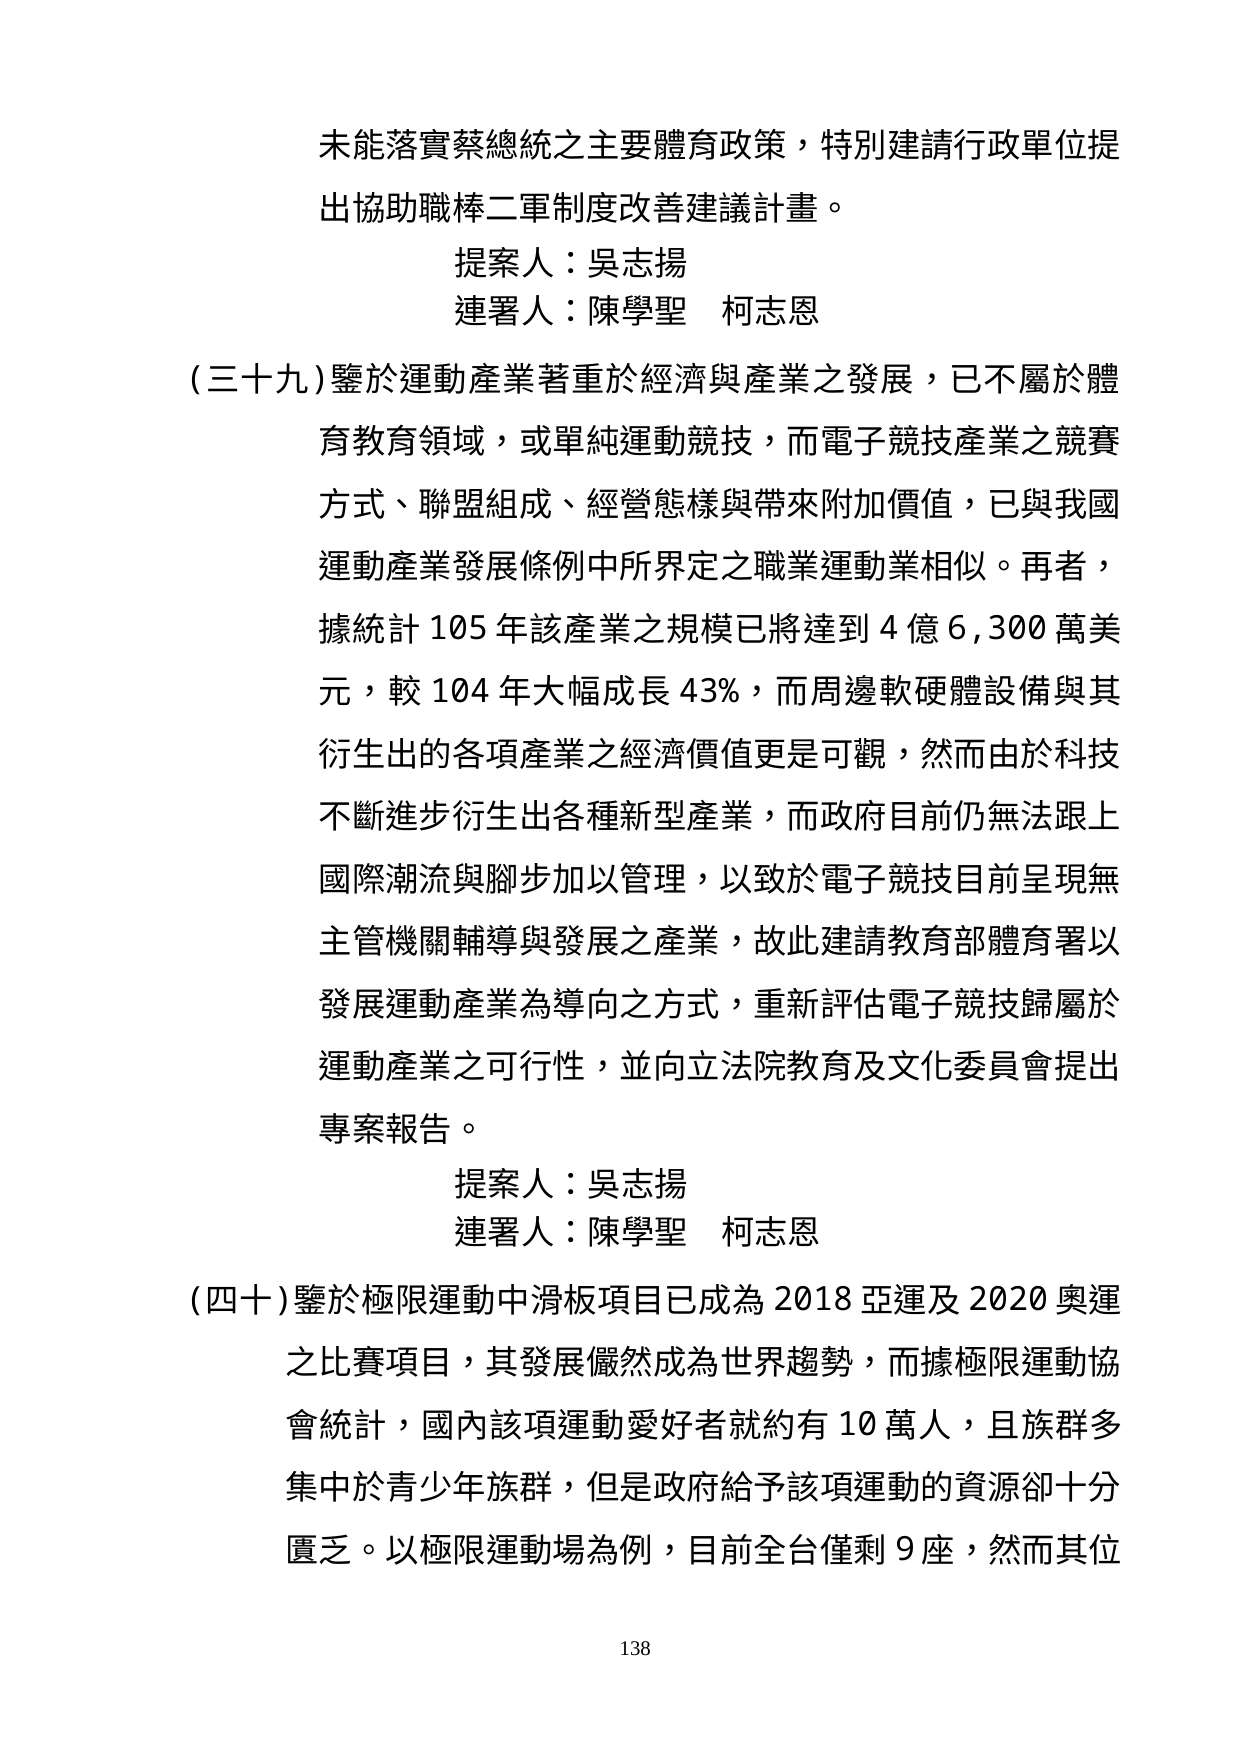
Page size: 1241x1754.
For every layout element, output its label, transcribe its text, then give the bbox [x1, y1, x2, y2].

text 連署人：陳學聖 柯志恩 [148, 285, 1122, 333]
text 未能落實蔡總統之主要體育政策，特別建請行政單位提出協助職棒二軍制度改善建議計畫。 [185, 112, 1122, 237]
text (四十)鑒於極限運動中滑板項目已成為2018亞運及2020奧運之比賽項目，其發展儼然成為世界趨勢，而據極限運動協會統計，國內該項運動愛好者就約有10萬人，且族群多集中於青少年族群，但是政府給予該項運動的資源卻十分匱乏。以極限運動場為例，目前全台僅剩9座，然而其位 [185, 1266, 1122, 1579]
text 連署人：陳學聖 柯志恩 [148, 1206, 1122, 1254]
text 提案人：吳志揚 [148, 1158, 1122, 1206]
text (三十九)鑒於運動產業著重於經濟與產業之發展，已不屬於體育教育領域，或單純運動競技，而電子競技產業之競賽方式、聯盟組成、經營態樣與帶來附加價值，已與我國運動產業發展條例中所界定之職業運動業相似。再者，據統計105年該產業之規模已將達到4億6,300萬美元，較104年大幅成長43%，而周邊軟硬體設備與其衍生出的各項產業之經濟價值更是可觀，然而由於科技不斷進步衍生出各種新型產業，而政府目前仍無法跟上國際潮流與腳步加以管理，以致於電子競技目前呈現無主管機關輔導與發展之產業，故此建請教育部體育署以發展運動產業為導向之方式，重新評估電子競技歸屬於運動產業之可行性，並向立法院教育及文化委員會提出專案報告。 [185, 346, 1122, 1158]
text 提案人：吳志揚 [148, 237, 1122, 285]
